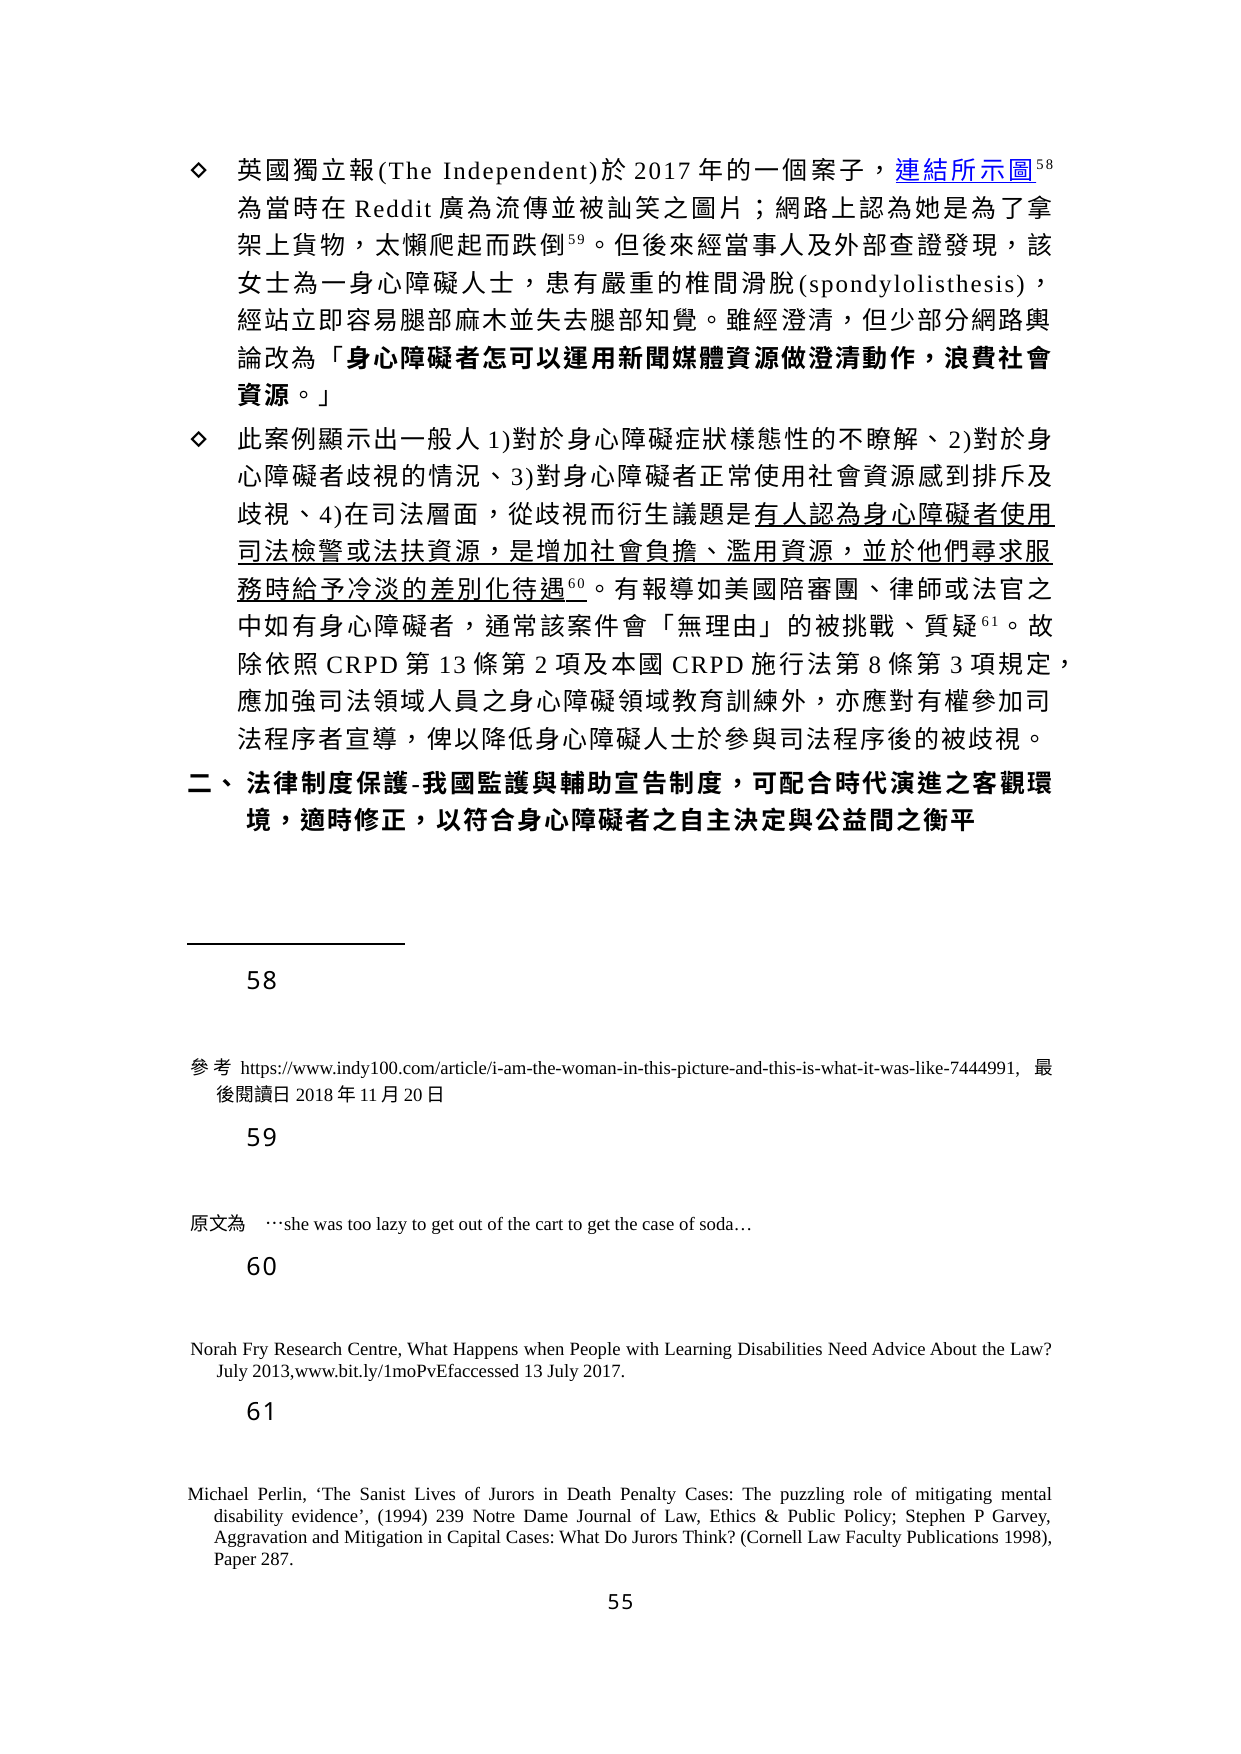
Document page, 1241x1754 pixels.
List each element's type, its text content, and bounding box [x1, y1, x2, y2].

list 法律制度保護-我國監護與輔助宣告制度，可配合時代演進之客觀環境，適時修正，以符合身心障礙者之自主決定與公益間之衡平 [187, 762, 1053, 837]
list 原文為 …she was too lazy to get out of the cart to get the case of soda… [190, 1209, 1053, 1236]
list 英國獨立報(The Independent)於2017年的一個案子，連結所示圖為當時在Reddit廣為流傳並被訕笑之圖片；網路上認為她是為了拿架上貨物，太懶爬起而跌倒。但後來經當事人及外部查證發現，該女士為一身心障礙人士，患有嚴重的椎間滑脫(spondylolisthesis)，經站立即容易腿部麻木並失去腿部知覺。雖經澄清，但少部分網路輿論改為「身心障礙者怎可以運用新聞媒體資源做澄清動作，浪費社會資源。」 [187, 150, 1053, 412]
list Michael Perlin, ‘The Sanist Lives of Jurors in Death Penalty Cases: The puzzling role of mitigating mental disability evidence’, (1994) 239 Notre Dame Journal of Law, Ethics & Public Policy; Stephen P Garvey, Aggravation and Mitigation in Capital Cases: What Do Jurors Think? (Cornell Law Faculty Publications 1998), Paper 287. [187, 1483, 1053, 1569]
list Norah Fry Research Centre, What Happens when People with Learning Disabilities Need Advice About the Law? July 2013,www.bit.ly/1moPvEfaccessed 13 July 2017. [190, 1338, 1053, 1381]
list 此案例顯示出一般人1)對於身心障礙症狀樣態性的不瞭解、2)對於身心障礙者歧視的情況、3)對身心障礙者正常使用社會資源感到排斥及歧視、4)在司法層面，從歧視而衍生議題是有人認為身心障礙者使用司法檢警或法扶資源，是增加社會負擔、濫用資源，並於他們尋求服務時給予冷淡的差別化待遇。有報導如美國陪審團、律師或法官之中如有身心障礙者，通常該案件會「無理由」的被挑戰、質疑。故除依照CRPD第13條第2項及本國CRPD施行法第8條第3項規定，應加強司法領域人員之身心障礙領域教育訓練外，亦應對有權參加司法程序者宣導，俾以降低身心障礙人士於參與司法程序後的被歧視。 [187, 419, 1053, 756]
list 參考https://www.indy100.com/article/i-am-the-woman-in-this-picture-and-this-is-what-it-was-like-7444991, 最後閱讀日 2018年11月20日 [190, 1052, 1053, 1107]
